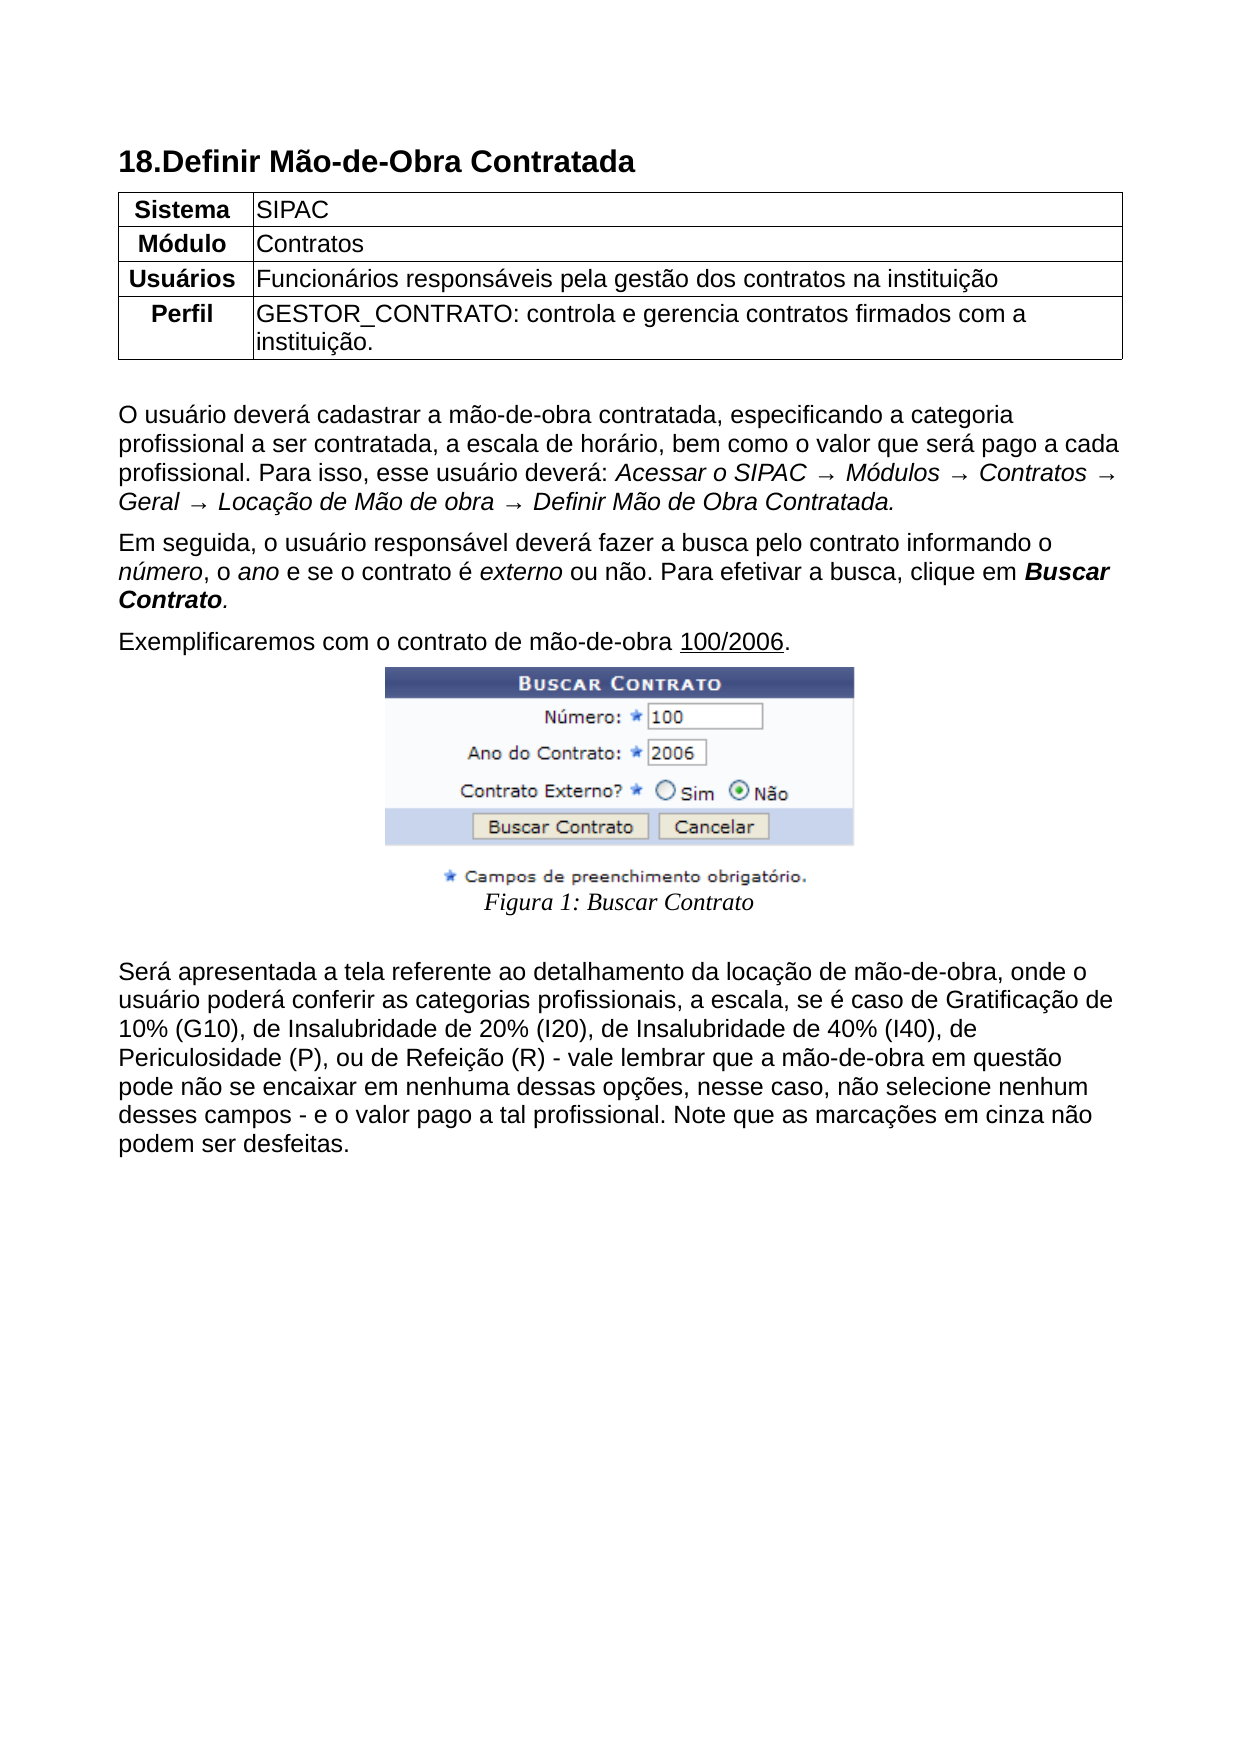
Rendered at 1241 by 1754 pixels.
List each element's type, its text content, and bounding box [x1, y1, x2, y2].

text Será apresentada a tela referente ao detalhamento da locação de mão-de-obra, onde o usuário poderá conferir as categorias profissionais, a escala, se é caso de Gratificação de 10% (G10), de Insalubridade de 20% (I20), de Insalubridade de 40% (I40), de Periculosidade (P), ou de Refeição (R) - vale lembrar que a mão-de-obra em questão pode não se encaixar em nenhuma dessas opções, nesse caso, não selecione nenhum desses campos - e o valor pago a tal profissional. Note que as marcações em cinza não podem ser desfeitas. [118, 957, 1122, 1158]
text Figura 1: Buscar Contrato [385, 887, 855, 915]
text O usuário deverá cadastrar a mão-de-obra contratada, especificando a categoria profissional a ser contratada, a escala de horário, bem como o valor que será pago a cada profissional. Para isso, esse usuário deverá: Acessar o SIPAC → Módulos → Contratos → Geral → Locação de Mão de obra → Definir Mão de Obra Contratada. [118, 400, 1122, 515]
table_cell Contratos [254, 227, 1122, 261]
table_cell Perfil [119, 297, 253, 359]
picture [385, 667, 856, 887]
table_header SIPAC [254, 193, 1122, 226]
table_cell GESTOR_CONTRATO: controla e gerencia contratos firmados com a instituição. [254, 297, 1122, 359]
text Exemplificaremos com o contrato de mão-de-obra 100/2006. [118, 627, 1122, 655]
table_header Sistema [119, 193, 253, 226]
table_cell Usuários [119, 262, 253, 296]
table_cell Funcionários responsáveis pela gestão dos contratos na instituição [254, 262, 1122, 296]
text Em seguida, o usuário responsável deverá fazer a busca pelo contrato informando o número, o ano e se o contrato é externo ou não. Para efetivar a busca, clique em Buscar Contrato. [118, 528, 1122, 614]
subtitle 18.Definir Mão-de-Obra Contratada [118, 143, 1122, 179]
table_cell Módulo [119, 227, 253, 261]
